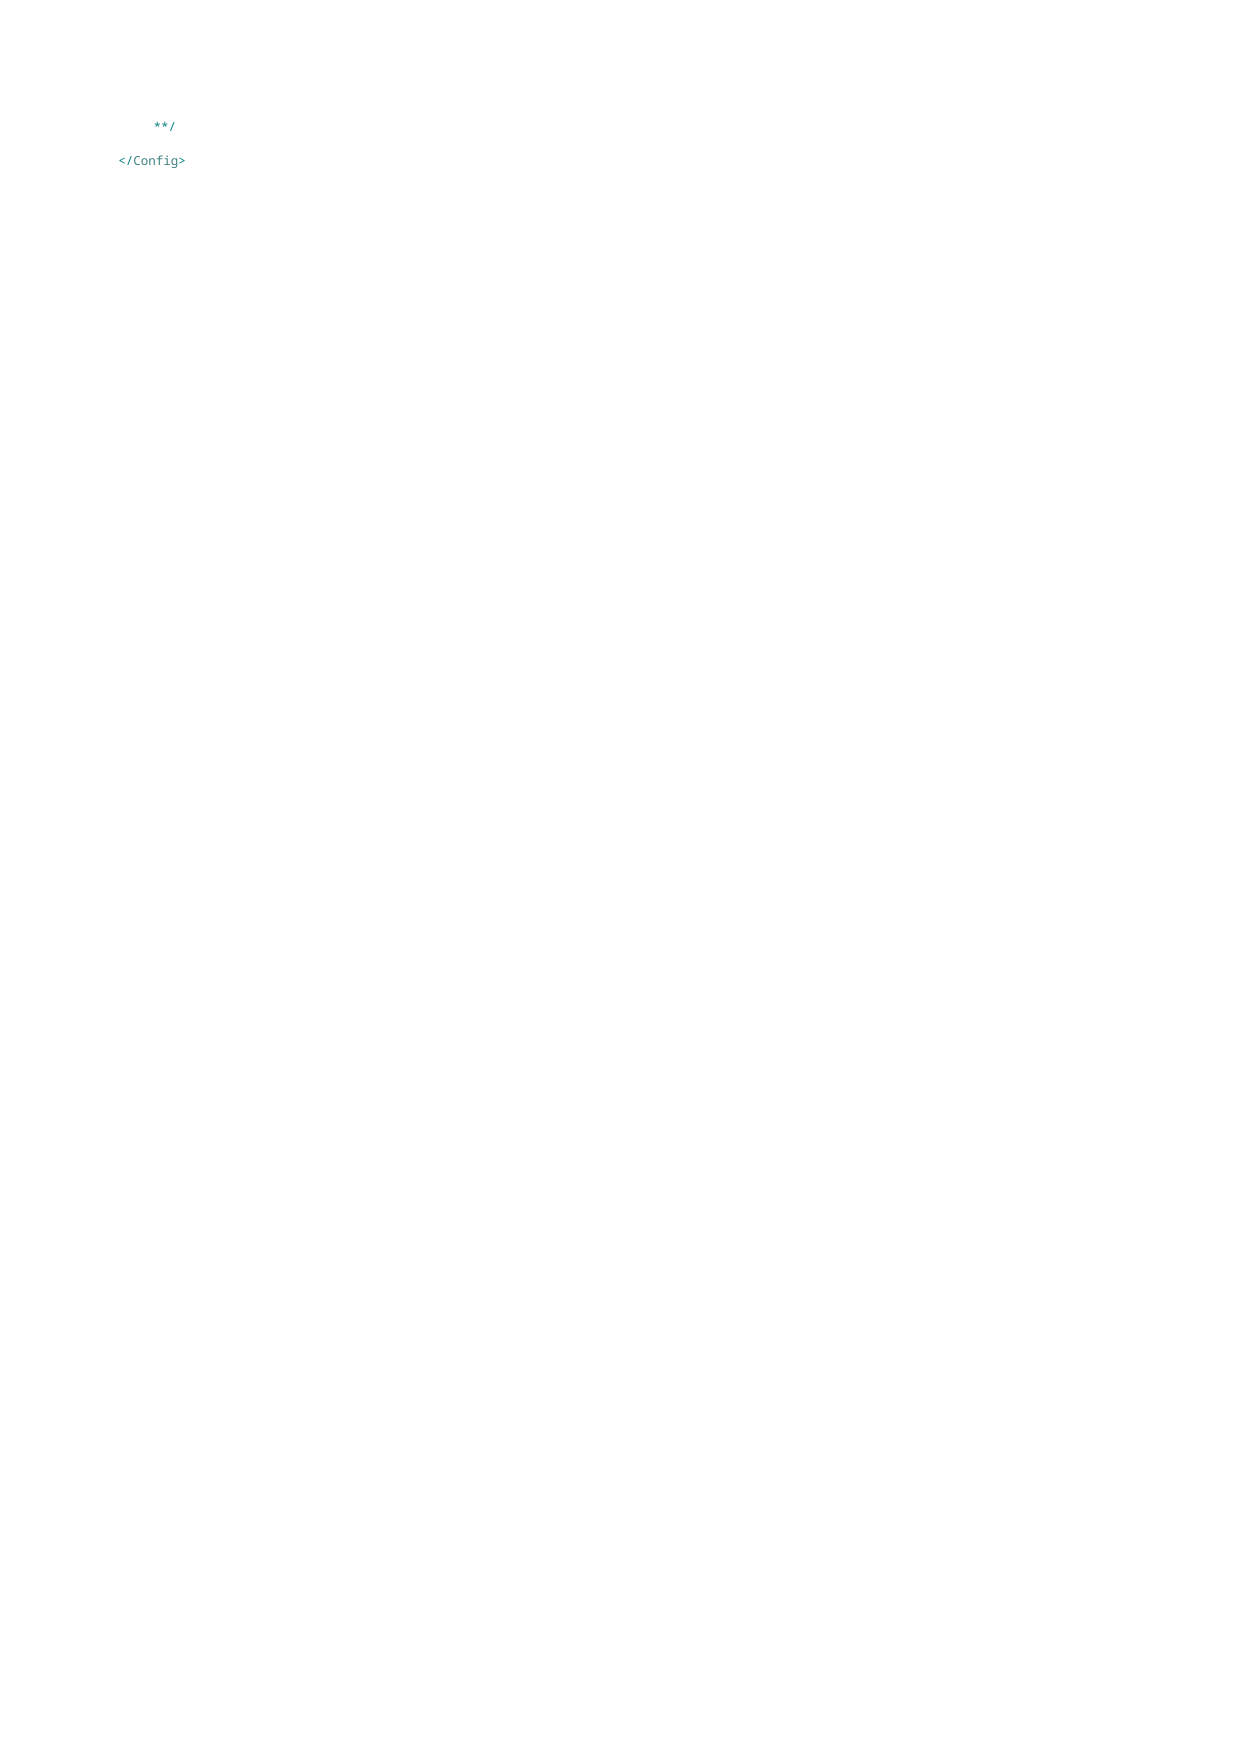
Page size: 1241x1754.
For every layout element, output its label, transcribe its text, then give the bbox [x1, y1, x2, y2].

text </Config> [118, 152, 1122, 169]
text **/ [118, 118, 1122, 135]
